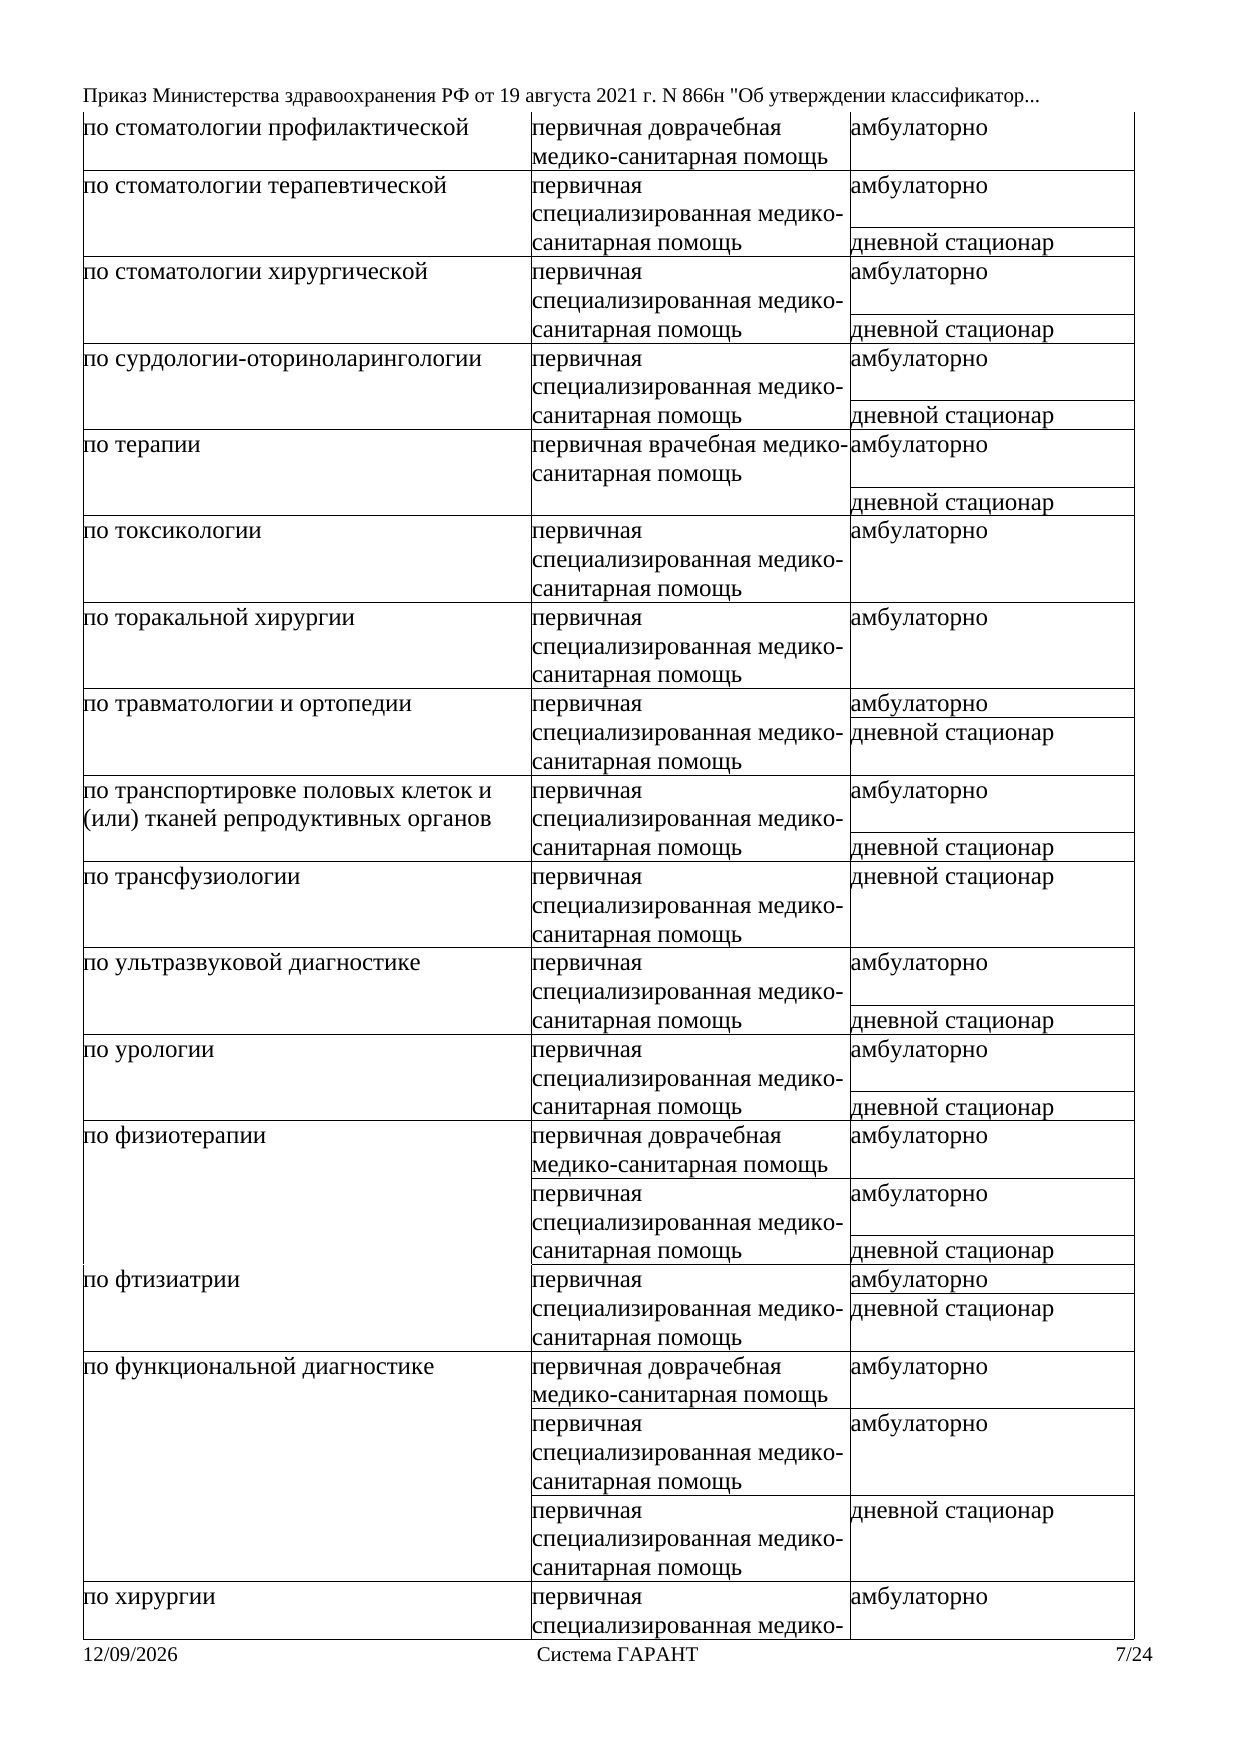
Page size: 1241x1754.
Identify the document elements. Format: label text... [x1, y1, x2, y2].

table_cell амбулаторно [851, 776, 1134, 832]
table_cell по функциональной диагностике [84, 1352, 531, 1581]
table_cell дневной стационар [851, 1006, 1134, 1034]
table_cell первичная специализированная медико-санитарная помощь [532, 1265, 850, 1351]
table_cell амбулаторно [851, 516, 1134, 602]
table_cell амбулаторно [851, 1265, 1134, 1293]
table_cell первичная специализированная медико- [532, 1582, 850, 1639]
table_cell по травматологии и ортопедии [84, 689, 531, 775]
table_cell первичная специализированная медико-санитарная помощь [532, 1496, 850, 1581]
table_cell дневной стационар [851, 718, 1134, 775]
table_cell по фтизиатрии [84, 1265, 531, 1351]
table_cell дневной стационар [851, 1294, 1134, 1351]
table_cell по физиотерапии [84, 1121, 531, 1264]
table_cell амбулаторно [851, 689, 1134, 717]
table_cell первичная доврачебная медико-санитарная помощь [532, 1121, 850, 1178]
table_cell первичная специализированная медико-санитарная помощь [532, 1409, 850, 1495]
table_cell по хирургии [84, 1582, 531, 1639]
table_cell дневной стационар [851, 315, 1134, 343]
table_cell амбулаторно [851, 430, 1134, 487]
table_cell амбулаторно [851, 344, 1134, 400]
table_cell по ультразвуковой диагностике [84, 948, 531, 1034]
table_cell амбулаторно [851, 1352, 1134, 1408]
table_cell амбулаторно [851, 1582, 1134, 1639]
table_cell дневной стационар [851, 401, 1134, 429]
table_cell дневной стационар [851, 862, 1134, 947]
table_cell по терапии [84, 430, 531, 515]
table_cell амбулаторно [851, 603, 1134, 688]
table_cell первичная врачебная медико-санитарная помощь [532, 430, 850, 515]
table_cell первичная специализированная медико-санитарная помощь [532, 1179, 850, 1264]
table_cell по торакальной хирургии [84, 603, 531, 688]
table_cell первичная специализированная медико-санитарная помощь [532, 689, 850, 775]
table_cell первичная доврачебная медико-санитарная помощь [532, 1352, 850, 1408]
table_cell по сурдологии-оториноларингологии [84, 344, 531, 429]
table_cell по стоматологии хирургической [84, 257, 531, 343]
table_cell дневной стационар [851, 1236, 1134, 1264]
table_cell дневной стационар [851, 1092, 1134, 1120]
table_cell по стоматологии терапевтической [84, 171, 531, 256]
table_cell дневной стационар [851, 1496, 1134, 1581]
table_cell по трансфузиологии [84, 862, 531, 947]
table_cell по транспортировке половых клеток и (или) тканей репродуктивных органов [84, 776, 531, 861]
table_cell амбулаторно [851, 1179, 1134, 1235]
table_cell первичная специализированная медико-санитарная помощь [532, 171, 850, 256]
table_cell дневной стационар [851, 488, 1134, 515]
table_cell амбулаторно [851, 171, 1134, 227]
table_cell первичная специализированная медико-санитарная помощь [532, 516, 850, 602]
table_cell первичная специализированная медико-санитарная помощь [532, 948, 850, 1034]
table_cell первичная специализированная медико-санитарная помощь [532, 862, 850, 947]
table_cell первичная специализированная медико-санитарная помощь [532, 344, 850, 429]
table_cell дневной стационар [851, 228, 1134, 256]
table_cell амбулаторно [851, 112, 1134, 170]
table_cell первичная специализированная медико-санитарная помощь [532, 776, 850, 861]
table_cell амбулаторно [851, 1121, 1134, 1178]
table_cell по стоматологии профилактической [84, 112, 531, 170]
table_cell амбулаторно [851, 1409, 1134, 1495]
table_cell первичная доврачебная медико-санитарная помощь [532, 112, 850, 170]
table_cell дневной стационар [851, 833, 1134, 861]
table_cell амбулаторно [851, 948, 1134, 1005]
table_cell первичная специализированная медико-санитарная помощь [532, 603, 850, 688]
table_cell амбулаторно [851, 1035, 1134, 1091]
table_cell амбулаторно [851, 257, 1134, 314]
table_cell по урологии [84, 1035, 531, 1120]
table_cell по токсикологии [84, 516, 531, 602]
table_cell первичная специализированная медико-санитарная помощь [532, 1035, 850, 1120]
table_cell первичная специализированная медико-санитарная помощь [532, 257, 850, 343]
